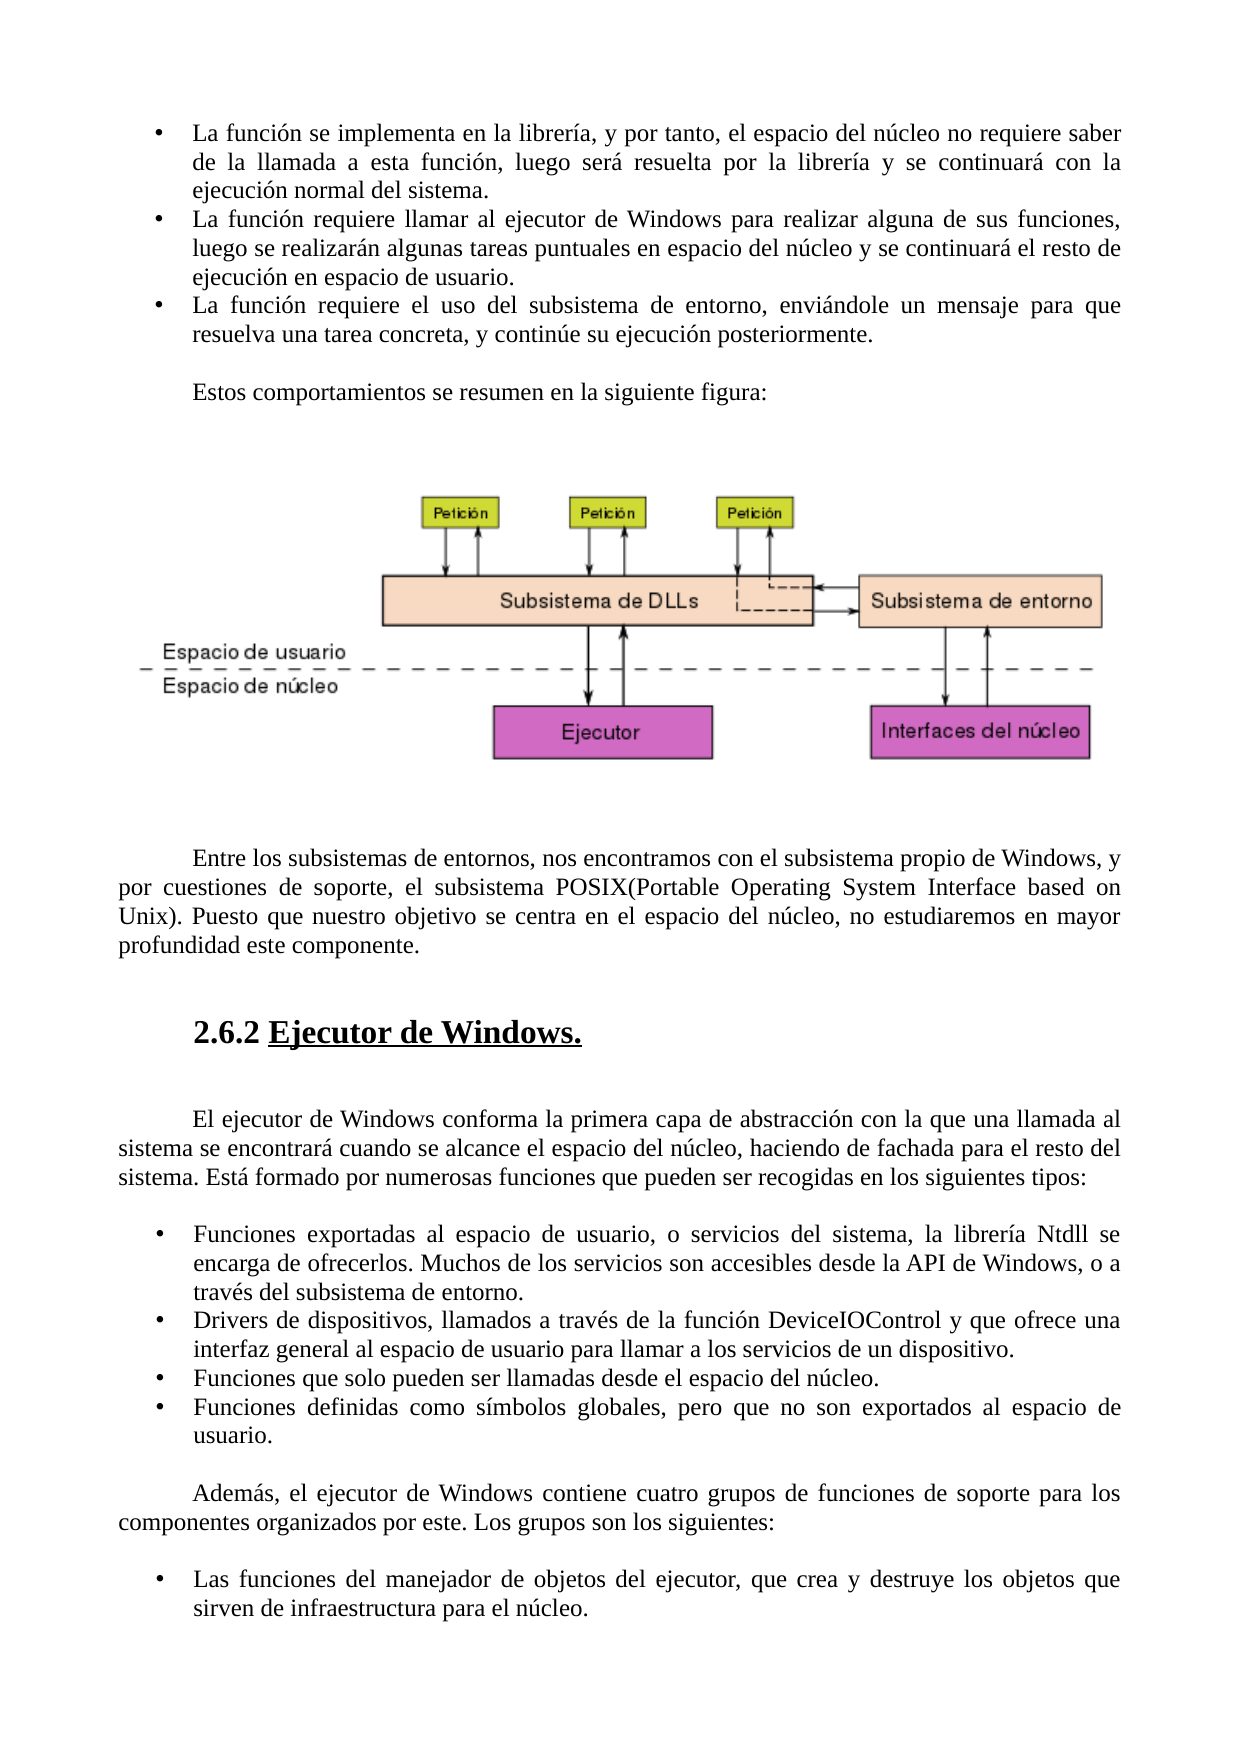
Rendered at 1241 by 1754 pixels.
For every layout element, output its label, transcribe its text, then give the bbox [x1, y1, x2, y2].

list Funciones definidas como símbolos globales, pero que no son exportados al espacio de usuario. [156, 1392, 1122, 1449]
text Además, el ejecutor de Windows contiene cuatro grupos de funciones de soporte para los componentes organizados por este. Los grupos son los siguientes: [118, 1478, 1122, 1536]
list Las funciones del manejador de objetos del ejecutor, que crea y destruye los objetos que sirven de infraestructura para el núcleo. [156, 1564, 1122, 1622]
text El ejecutor de Windows conforma la primera capa de abstracción con la que una llamada al sistema se encontrará cuando se alcance el espacio del núcleo, haciendo de fachada para el resto del sistema. Está formado por numerosas funciones que pueden ser recogidas en los siguientes tipos: [118, 1104, 1122, 1191]
list La función requiere llamar al ejecutor de Windows para realizar alguna de sus funciones, luego se realizarán algunas tareas puntuales en espacio del núcleo y se continuará el resto de ejecución en espacio de usuario. [154, 204, 1122, 291]
list La función se implementa en la librería, y por tanto, el espacio del núcleo no requiere saber de la llamada a esta función, luego será resuelta por la librería y se continuará con la ejecución normal del sistema. [154, 118, 1122, 204]
list Funciones exportadas al espacio de usuario, o servicios del sistema, la librería Ntdll se encarga de ofrecerlos. Muchos de los servicios son accesibles desde la API de Windows, o a través del subsistema de entorno. [156, 1219, 1122, 1306]
text Estos comportamientos se resumen en la siguiente figura: [118, 377, 1122, 406]
list La función requiere el uso del subsistema de entorno, enviándole un mensaje para que resuelva una tarea concreta, y continúe su ejecución posteriormente. [154, 291, 1122, 348]
picture [118, 463, 1123, 786]
subtitle Ejecutor de Windows. [193, 1012, 1122, 1051]
list Funciones que solo pueden ser llamadas desde el espacio del núcleo. [156, 1363, 1122, 1392]
list Drivers de dispositivos, llamados a través de la función DeviceIOControl y que ofrece una interfaz general al espacio de usuario para llamar a los servicios de un dispositivo. [156, 1306, 1122, 1363]
text Entre los subsistemas de entornos, nos encontramos con el subsistema propio de Windows, y por cuestiones de soporte, el subsistema POSIX(Portable Operating System Interface based on Unix). Puesto que nuestro objetivo se centra en el espacio del núcleo, no estudiaremos en mayor profundidad este componente. [118, 843, 1122, 958]
